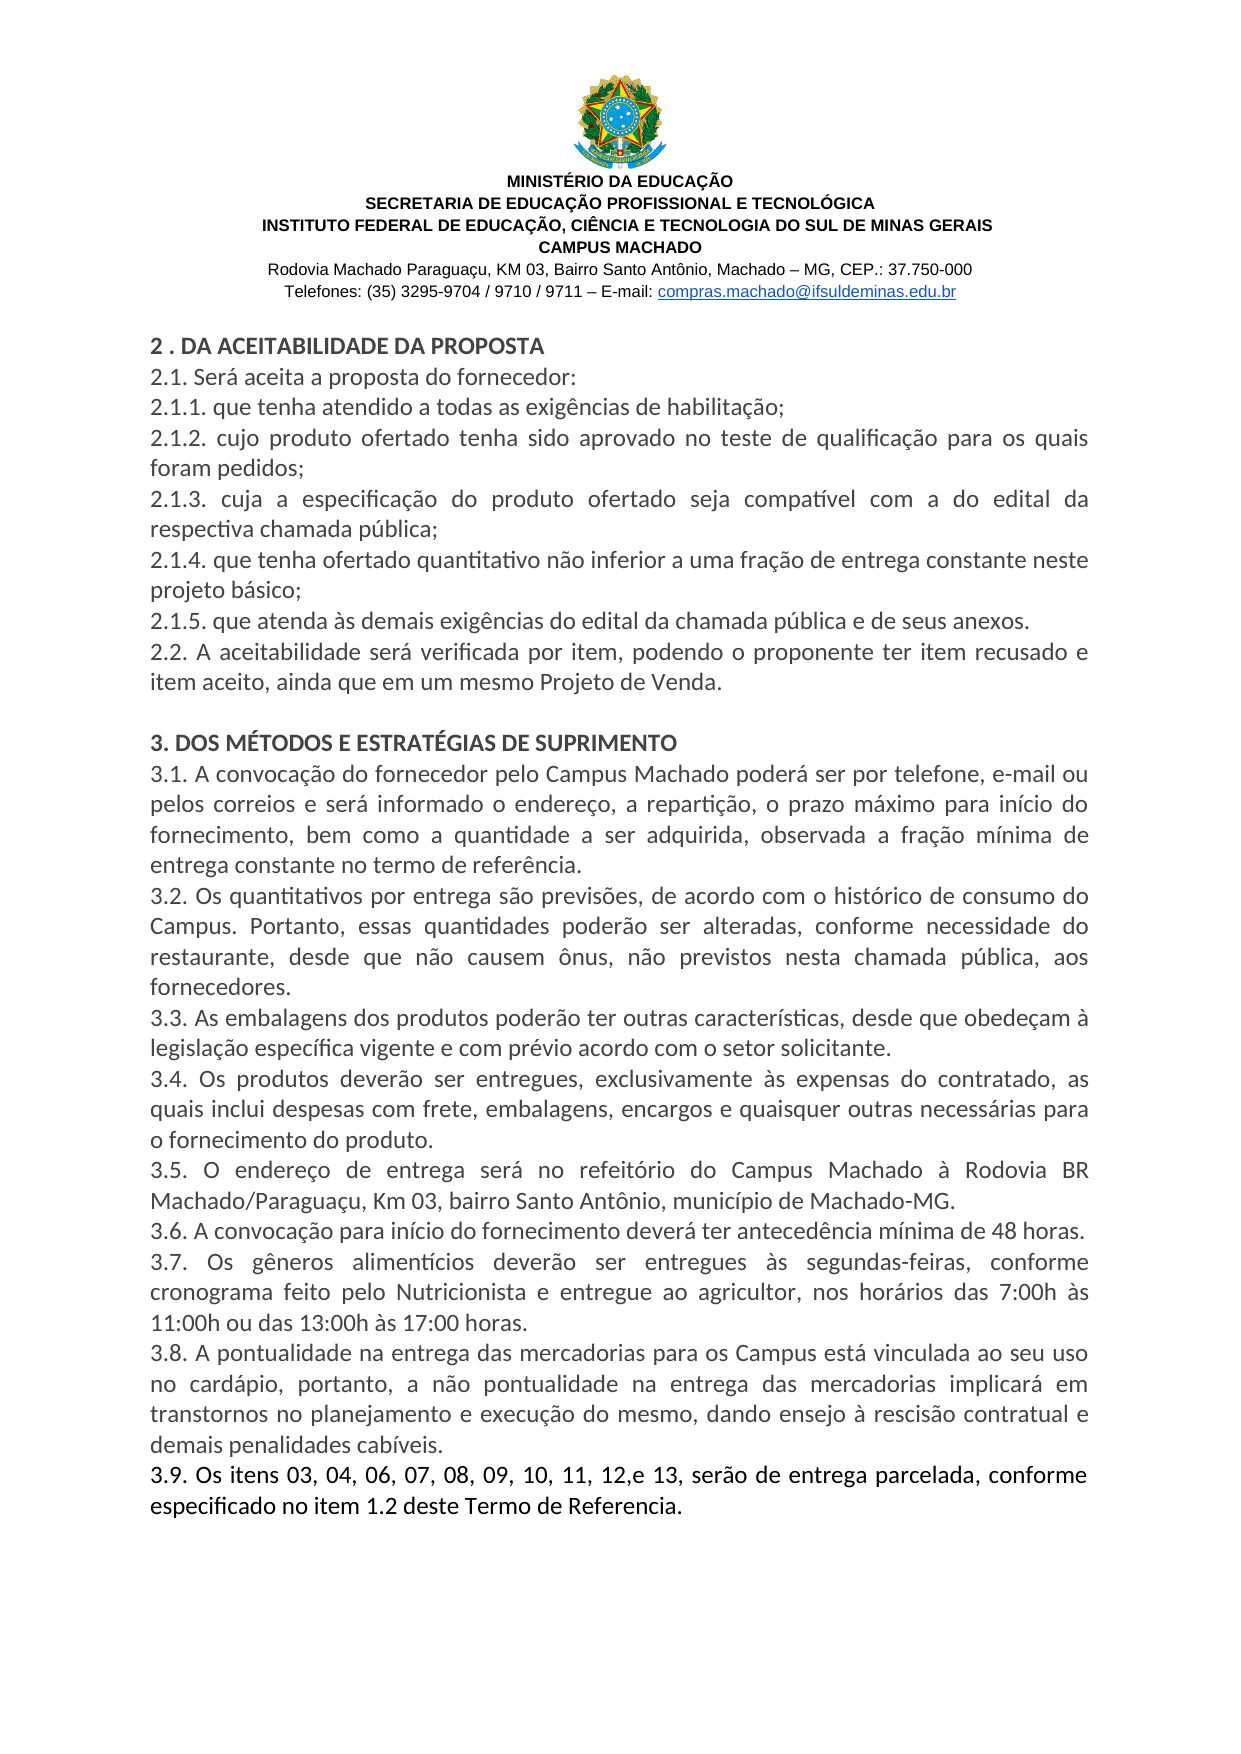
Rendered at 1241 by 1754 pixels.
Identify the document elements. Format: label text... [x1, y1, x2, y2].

subtitle 3.3. As embalagens dos produtos poderão ter outras características, desde que obedeçam à legislação específica vigente e com prévio acordo com o setor solicitante. [150, 1002, 1090, 1063]
subtitle 3.8. A pontualidade na entrega das mercadorias para os Campus está vinculada ao seu uso no cardápio, portanto, a não pontualidade na entrega das mercadorias implicará em transtornos no planejamento e execução do mesmo, dando ensejo à rescisão contratual e demais penalidades cabíveis. [150, 1338, 1090, 1460]
subtitle 3.1. A convocação do fornecedor pelo Campus Machado poderá ser por telefone, e-mail ou pelos correios e será informado o endereço, a repartição, o prazo máximo para início do fornecimento, bem como a quantidade a ser adquirida, observada a fração mínima de entrega constante no termo de referência. [150, 758, 1090, 880]
subtitle 3.5. O endereço de entrega será no refeitório do Campus Machado à Rodovia BR Machado/Paraguaçu, Km 03, bairro Santo Antônio, município de Machado-MG. [150, 1154, 1090, 1216]
subtitle 2.1. Será aceita a proposta do fornecedor: [150, 361, 1090, 391]
subtitle 3.4. Os produtos deverão ser entregues, exclusivamente às expensas do contratado, as quais inclui despesas com frete, embalagens, encargos e quaisquer outras necessárias para o fornecimento do produto. [150, 1063, 1090, 1154]
subtitle 2.1.3. cuja a especificação do produto ofertado seja compatível com a do edital da respectiva chamada pública; [150, 483, 1090, 544]
picture [613, 164, 628, 169]
subtitle 3.7. Os gêneros alimentícios deverão ser entregues às segundas-feiras, conforme cronograma feito pelo Nutricionista e entregue ao agricultor, nos horários das 7:00h às 11:00h ou das 13:00h às 17:00 horas. [150, 1246, 1090, 1338]
subtitle 2.1.2. cujo produto ofertado tenha sido aprovado no teste de qualificação para os quais foram pedidos; [150, 422, 1090, 483]
picture [573, 75, 667, 169]
subtitle 2 . DA ACEITABILIDADE DA PROPOSTA [150, 330, 1090, 361]
text 3.9. Os itens 03, 04, 06, 07, 08, 09, 10, 11, 12,e 13, serão de entrega parcelada, conforme especificado no item 1.2 deste Termo de Referencia. [150, 1460, 1090, 1521]
subtitle 3. DOS MÉTODOS E ESTRATÉGIAS DE SUPRIMENTO [150, 727, 1090, 758]
subtitle 2.1.1. que tenha atendido a todas as exigências de habilitação; [150, 391, 1090, 422]
subtitle 2.2. A aceitabilidade será verificada por item, podendo o proponente ter item recusado e item aceito, ainda que em um mesmo Projeto de Venda. [150, 636, 1090, 697]
picture [639, 150, 650, 156]
subtitle 3.6. A convocação para início do fornecimento deverá ter antecedência mínima de 48 horas. [150, 1216, 1090, 1246]
subtitle 3.2. Os quantitativos por entrega são previsões, de acordo com o histórico de consumo do Campus. Portanto, essas quantidades poderão ser alteradas, conforme necessidade do restaurante, desde que não causem ônus, não previstos nesta chamada pública, aos fornecedores. [150, 880, 1090, 1002]
subtitle 2.1.5. que atenda às demais exigências do edital da chamada pública e de seus anexos. [150, 605, 1090, 636]
subtitle 2.1.4. que tenha ofertado quantitativo não inferior a uma fração de entrega constante neste projeto básico; [150, 544, 1090, 605]
